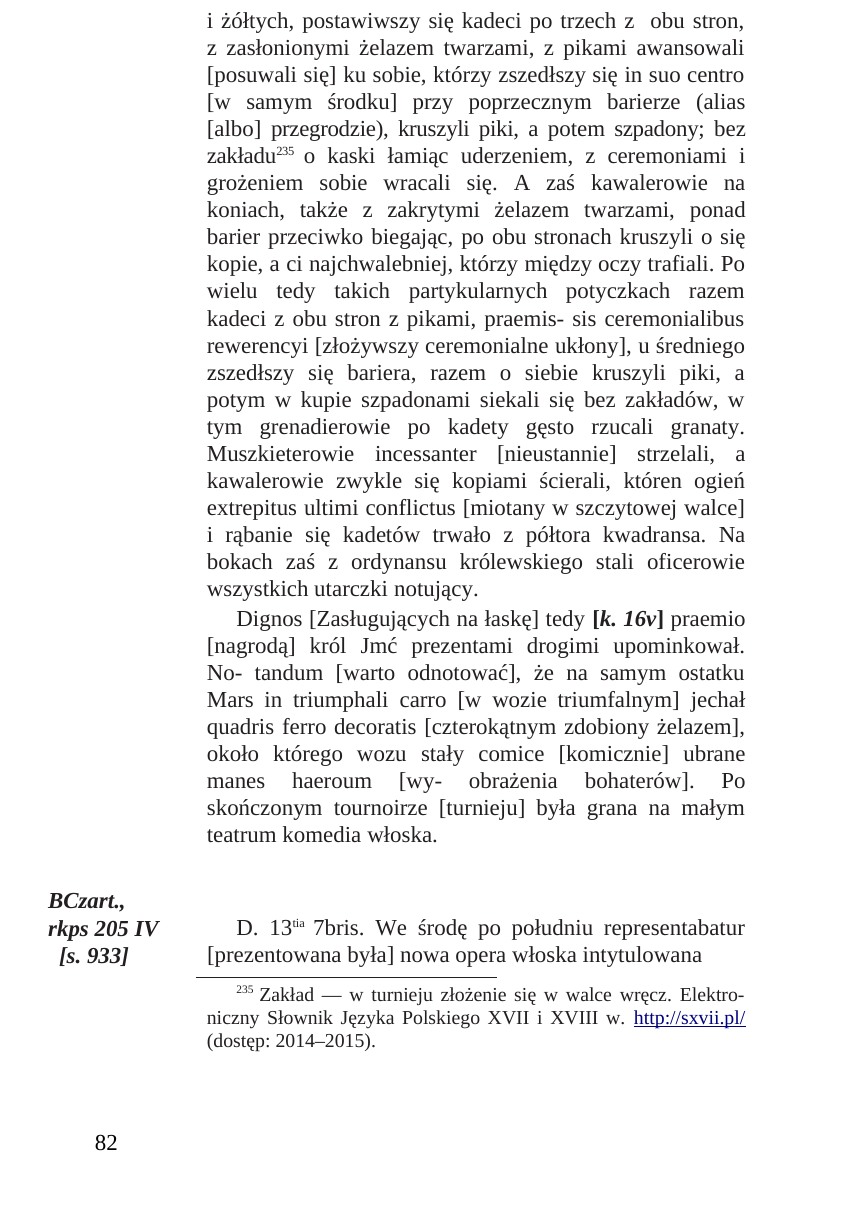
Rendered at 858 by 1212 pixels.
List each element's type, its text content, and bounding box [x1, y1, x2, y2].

text 235 Zakład — w turnieju złożenie się w walce wręcz. Elektro- niczny Słownik Języka Polskiego XVII i XVIII w. http://sxvii.pl/ (dostęp: 2014–2015). [207, 983, 745, 1052]
text i żółtych, postawiwszy się kadeci po trzech z obu stron, z zasłonionymi żelazem twarzami, z pikami awansowali [posuwali się] ku sobie, którzy zszedłszy się in suo centro [w samym środku] przy poprzecznym barierze (alias [albo] przegrodzie), kruszyli piki, a potem szpadony; bez zakładu235 o kaski łamiąc uderzeniem, z ceremoniami i grożeniem sobie wracali się. A zaś kawalerowie na koniach, także z zakrytymi żelazem twarzami, ponad barier przeciwko biegając, po obu stronach kruszyli o się kopie, a ci najchwalebniej, którzy między oczy trafiali. Po wielu tedy takich partykularnych potyczkach razem kadeci z obu stron z pikami, praemis- sis ceremonialibus rewerencyi [złożywszy ceremonialne ukłony], u średniego zszedłszy się bariera, razem o siebie kruszyli piki, a potym w kupie szpadonami siekali się bez zakładów, w tym grenadierowie po kadety gęsto rzucali granaty. Muszkieterowie incessanter [nieustannie] strzelali, a kawalerowie zwykle się kopiami ścierali, któren ogień extrepitus ultimi conflictus [miotany w szczytowej walce] i rąbanie się kadetów trwało z półtora kwadransa. Na bokach zaś z ordynansu królewskiego stali oficerowie wszystkich utarczki notujący. [207, 7, 746, 602]
text [s. 933] [59, 942, 174, 968]
text D. 13tia 7bris. We środę po południu representabatur [prezentowana była] nowa opera włoska intytulowana [207, 914, 745, 967]
text Dignos [Zasługujących na łaskę] tedy [k. 16v] praemio [nagrodą] król Jmć prezentami drogimi upominkował. No- tandum [warto odnotować], że na samym ostatku Mars in triumphali carro [w wozie triumfalnym] jechał quadris ferro decoratis [czterokątnym zdobiony żelazem], około którego wozu stały comice [komicznie] ubrane manes haeroum [wy- obrażenia bohaterów]. Po skończonym tournoirze [turnieju] była grana na małym teatrum komedia włoska. [207, 604, 746, 848]
subtitle BCzart., rkps 205 IV [48, 887, 172, 941]
